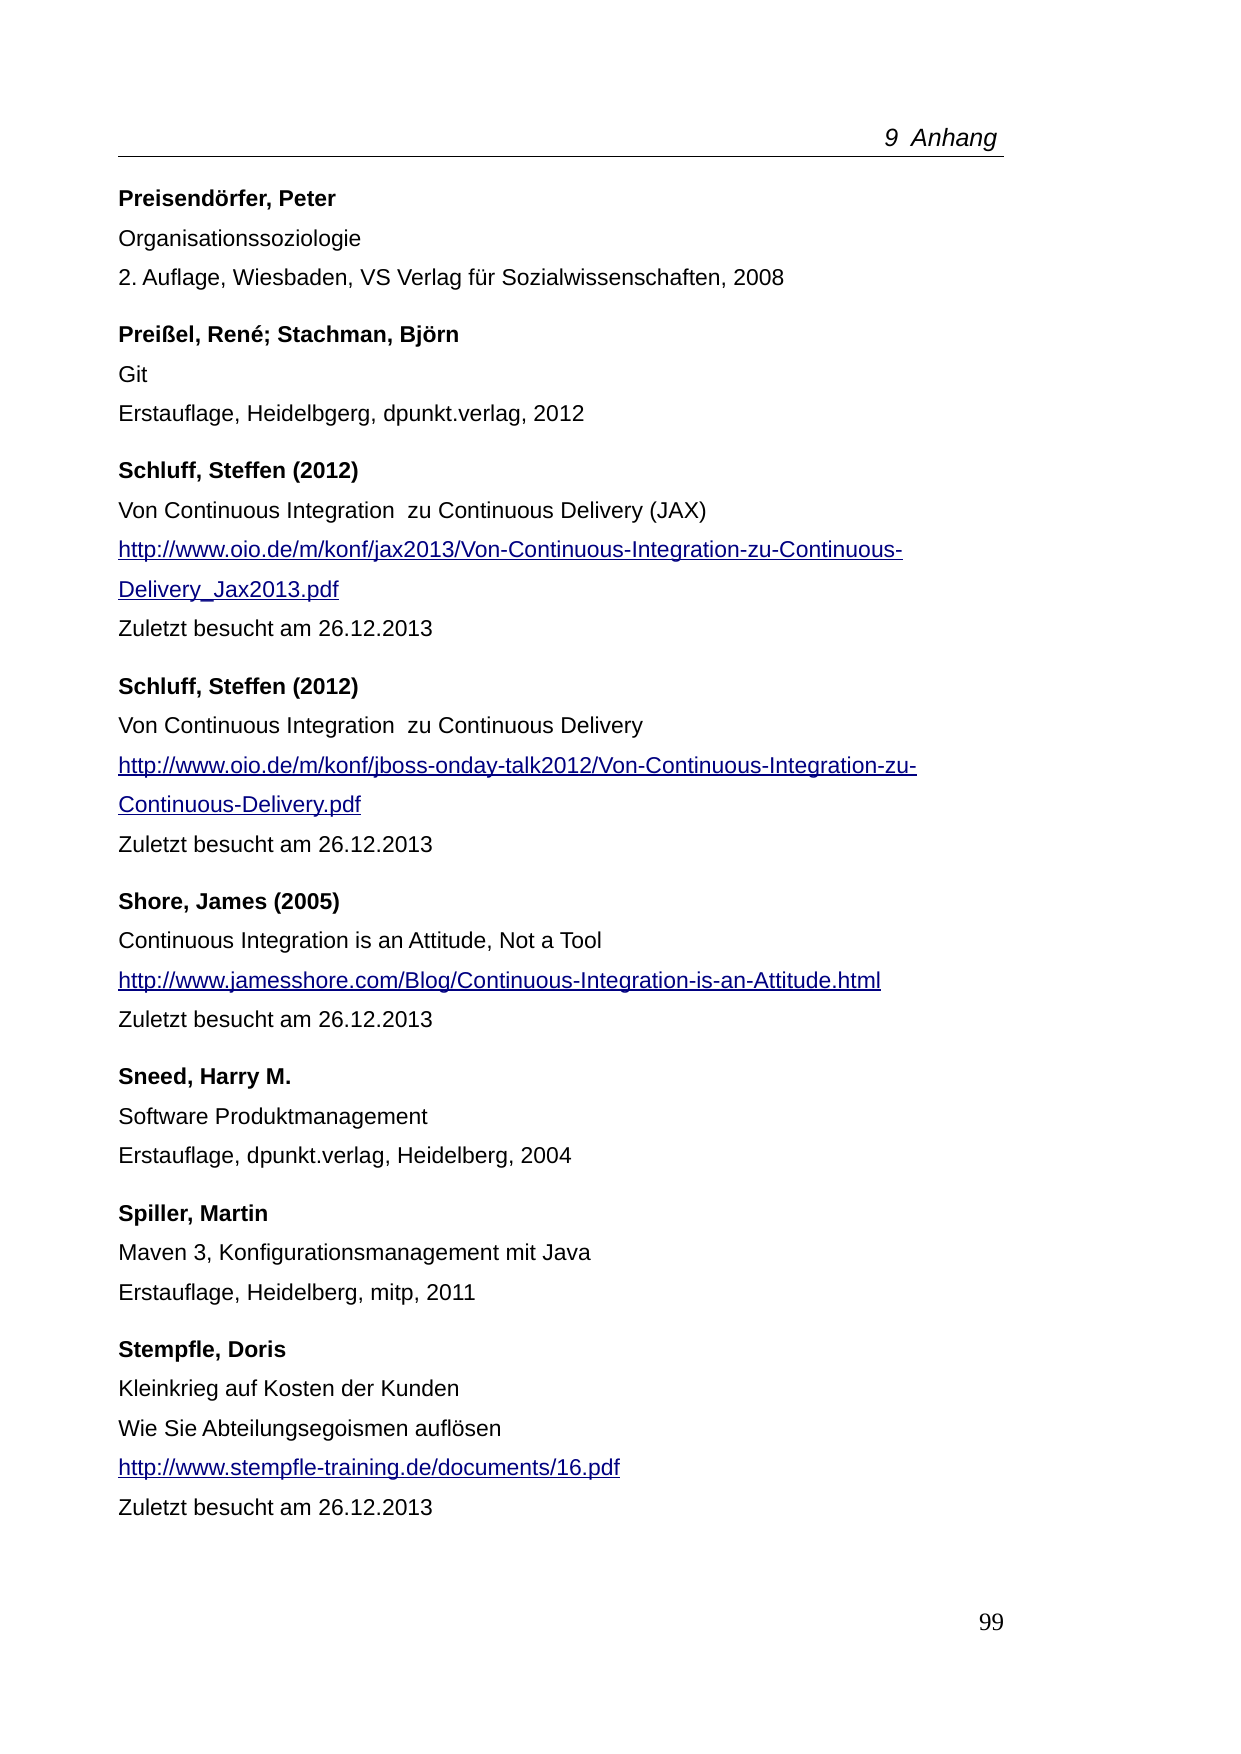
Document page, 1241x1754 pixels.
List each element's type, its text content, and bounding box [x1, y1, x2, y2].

text Sneed, Harry M. Software Produktmanagement Erstauflage, dpunkt.verlag, Heidelberg, 2004 [118, 1063, 1004, 1169]
text Stempfle, Doris Kleinkrieg auf Kosten der Kunden Wie Sie Abteilungsegoismen auflösen http://www.stempfle-training.de/documents/16.pdf Zuletzt besucht am 26.12.2013 [118, 1336, 1004, 1520]
text Preißel, René; Stachman, Björn Git Erstauflage, Heidelbgerg, dpunkt.verlag, 2012 [118, 321, 1004, 427]
text Spiller, Martin Maven 3, Konfigurationsmanagement mit Java Erstauflage, Heidelberg, mitp, 2011 [118, 1199, 1004, 1305]
text Shore, James (2005) Continuous Integration is an Attitude, Not a Tool http://www.jamesshore.com/Blog/Continuous-Integration-is-an-Attitude.html Zuletzt besucht am 26.12.2013 [118, 888, 1004, 1032]
text Preisendörfer, Peter Organisationssoziologie 2. Auflage, Wiesbaden, VS Verlag für Sozialwissenschaften, 2008 [118, 185, 1004, 291]
text Schluff, Steffen (2012) Von Continuous Integration zu Continuous Delivery (JAX) http://www.oio.de/m/konf/jax2013/Von-Continuous-Integration-zu-Continuous-Delivery_Jax2013.pdf Zuletzt besucht am 26.12.2013 [118, 457, 1004, 642]
text Schluff, Steffen (2012) Von Continuous Integration zu Continuous Delivery http://www.oio.de/m/konf/jboss-onday-talk2012/Von-Continuous-Integration-zu-Continuous-Delivery.pdf Zuletzt besucht am 26.12.2013 [118, 673, 1004, 857]
